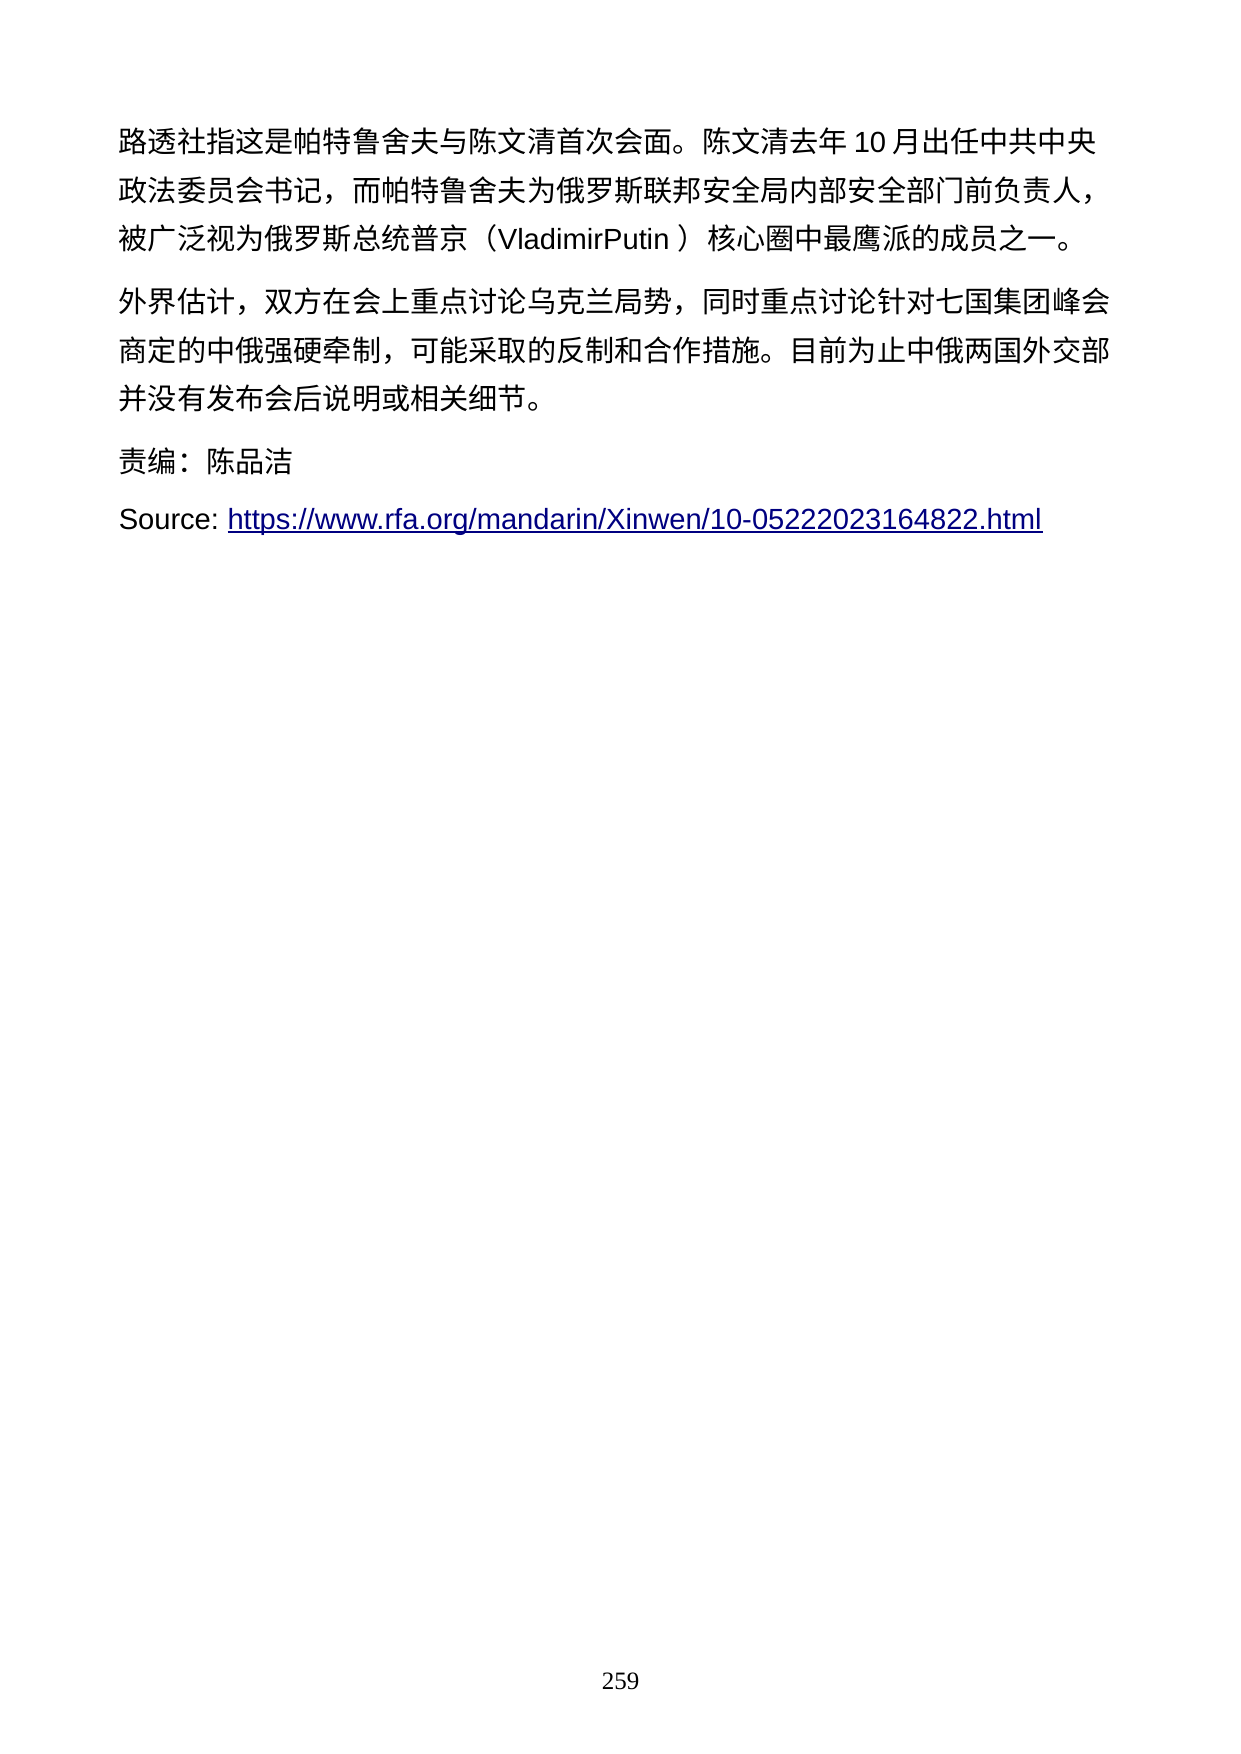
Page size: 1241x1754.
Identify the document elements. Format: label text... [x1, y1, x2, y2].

text 路透社指这是帕特鲁舍夫与陈文清首次会面。陈文清去年10月出任中共中央政法委员会书记，而帕特鲁舍夫为俄罗斯联邦安全局内部安全部门前负责人，被广泛视为俄罗斯总统普京（VladimirPutin ）核心圈中最鹰派的成员之一。 [118, 118, 1122, 258]
text 责编：陈品洁 [118, 439, 1122, 481]
text 外界估计，双方在会上重点讨论乌克兰局势，同时重点讨论针对七国集团峰会商定的中俄强硬牵制，可能采取的反制和合作措施。目前为止中俄两国外交部并没有发布会后说明或相关细节。 [118, 279, 1122, 418]
text Source: https://www.rfa.org/mandarin/Xinwen/10-05222023164822.html [118, 502, 1122, 536]
